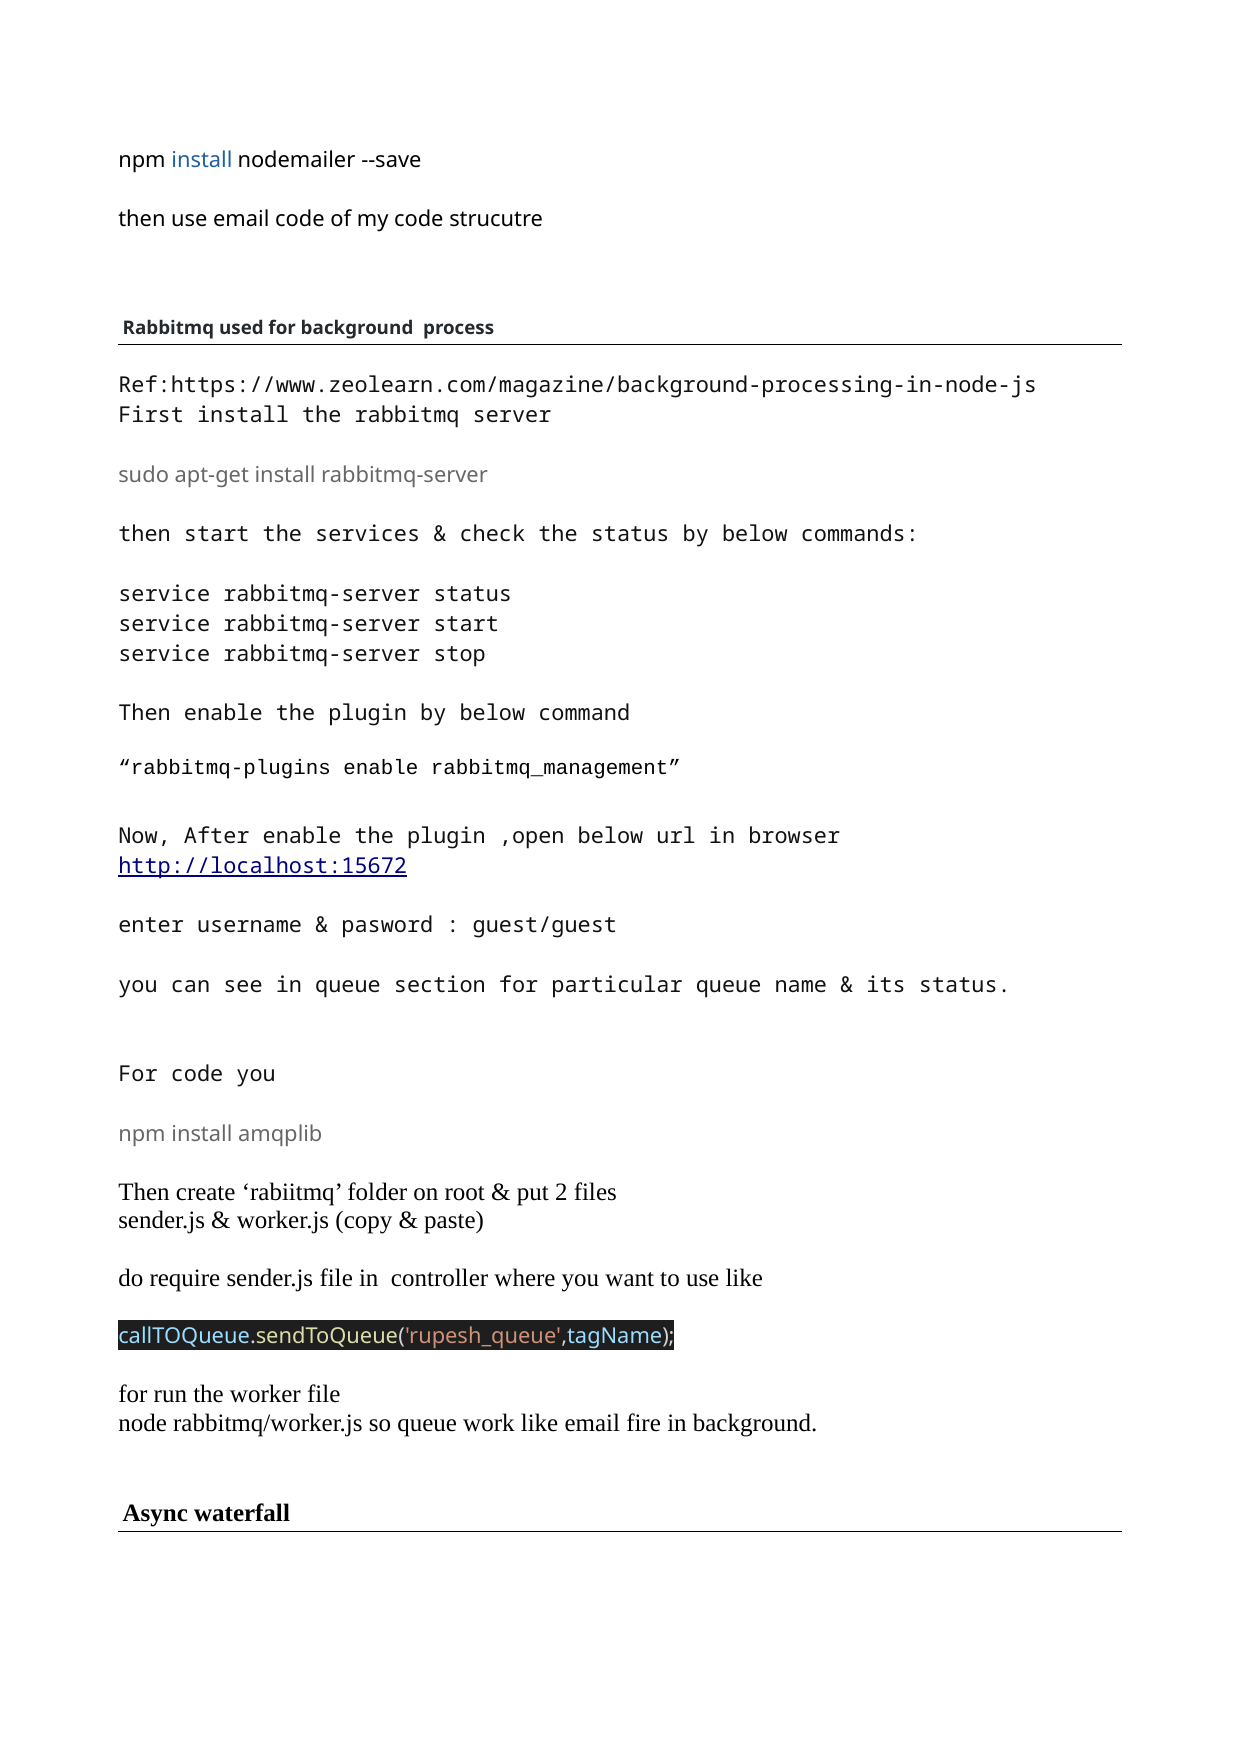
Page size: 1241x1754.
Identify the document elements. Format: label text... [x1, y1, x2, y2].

text First install the rabbitmq server [118, 399, 1122, 429]
text service rabbitmq-server start [118, 608, 1122, 638]
text Now, After enable the plugin ,open below url in browser [118, 820, 1122, 850]
text For code you [118, 1058, 1122, 1088]
text sender.js & worker.js (copy & paste) [118, 1205, 1122, 1234]
text Ref:https://www.zeolearn.com/magazine/background-processing-in-node-js [118, 369, 1122, 399]
text you can see in queue section for particular queue name & its status. [118, 969, 1122, 999]
text Then create ‘rabiitmq’ folder on root & put 2 files [118, 1177, 1122, 1205]
text Rabbitmq used for background process [118, 309, 1122, 344]
text npm install nodemailer --save [118, 144, 1122, 173]
text do require sender.js file in controller where you want to use like [118, 1263, 1122, 1292]
text node rabbitmq/worker.js so queue work like email fire in background. [118, 1408, 1122, 1436]
text sudo apt-get install rabbitmq-server [118, 459, 1122, 489]
text http://localhost:15672 [118, 850, 1122, 880]
text Async waterfall [118, 1494, 1122, 1531]
text then start the services & check the status by below commands: [118, 518, 1122, 548]
text Then enable the plugin by below command [118, 697, 1122, 727]
text service rabbitmq-server status [118, 578, 1122, 608]
text for run the worker file [118, 1379, 1122, 1408]
text npm install amqplib [118, 1118, 1122, 1148]
text enter username & pasword : guest/guest [118, 909, 1122, 939]
text callTOQueue.sendToQueue('rupesh_queue',tagName); [118, 1320, 1122, 1350]
text service rabbitmq-server stop [118, 638, 1122, 667]
text then use email code of my code strucutre [118, 203, 1122, 233]
text “rabbitmq-plugins enable rabbitmq_management” [118, 757, 1122, 780]
